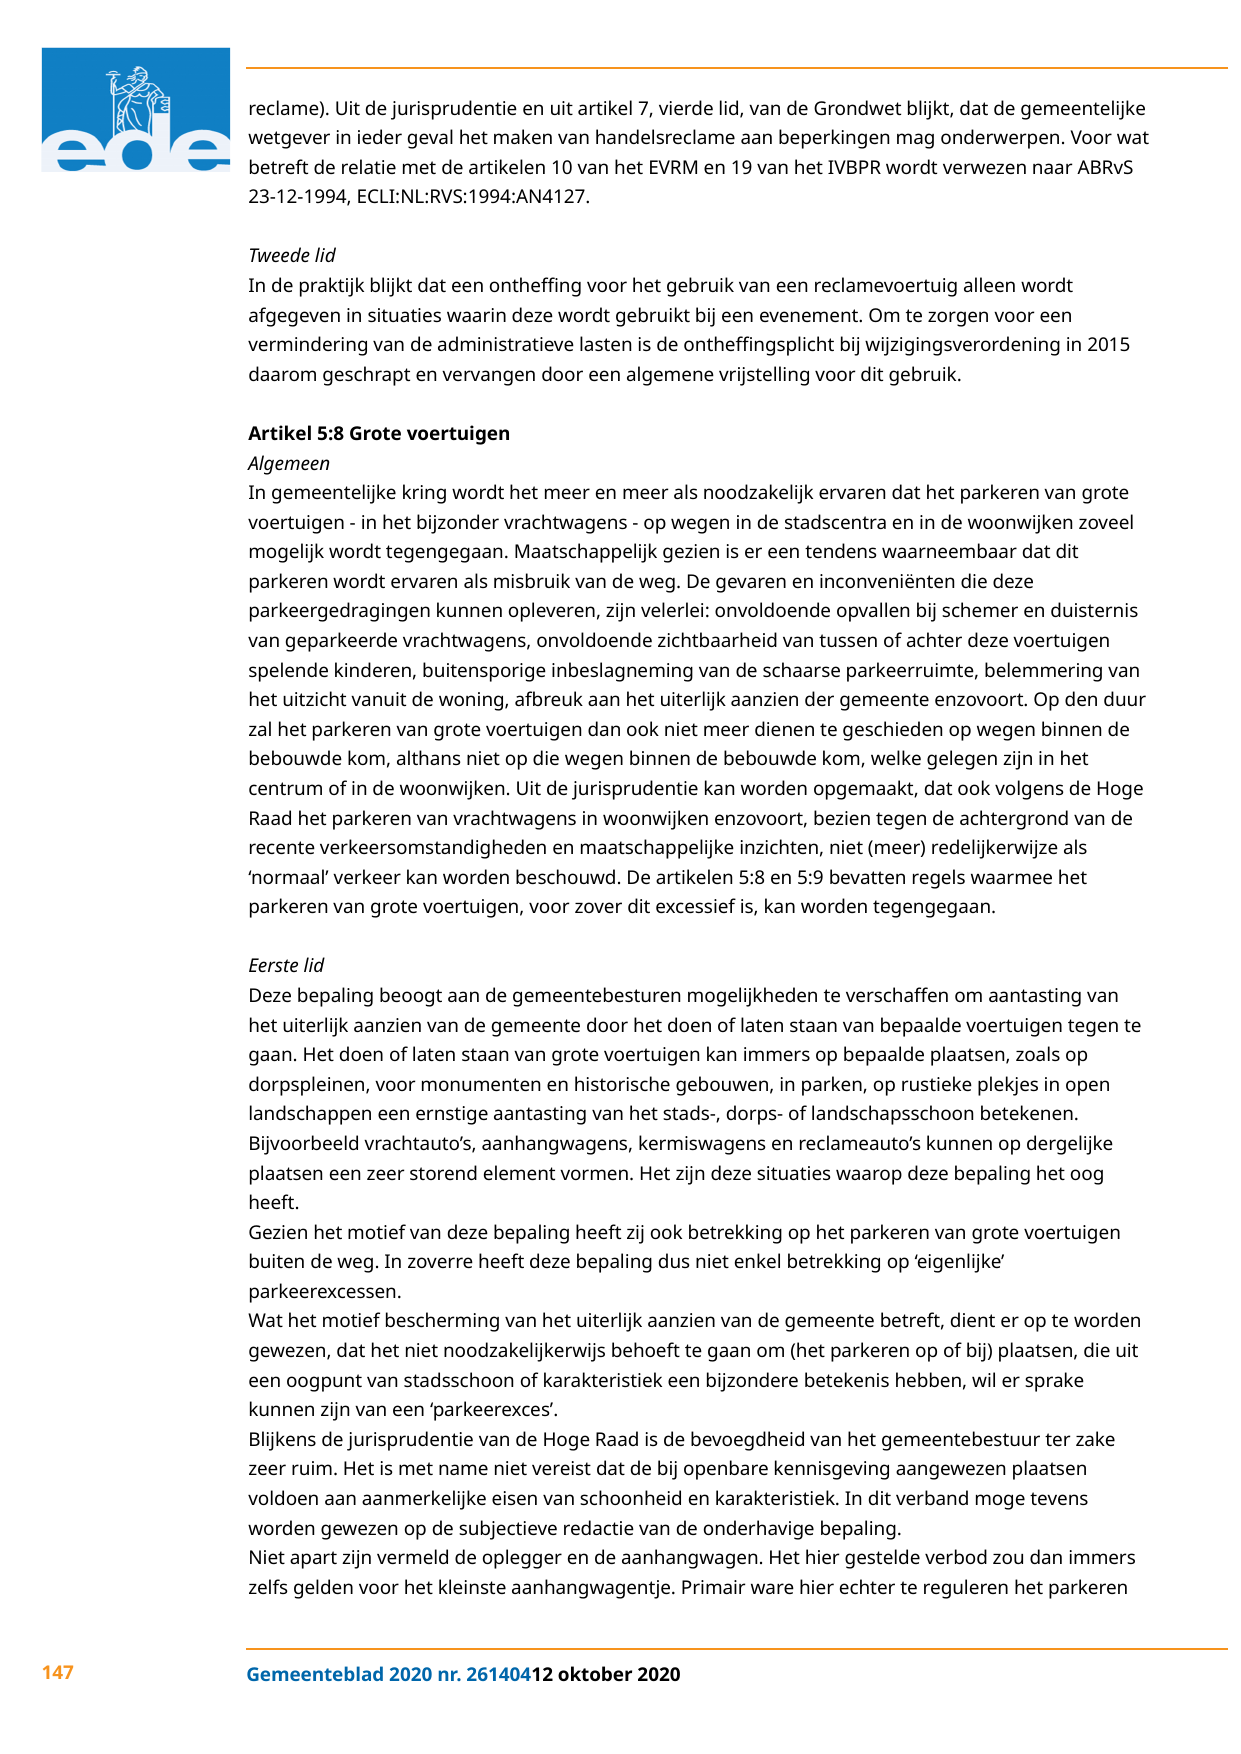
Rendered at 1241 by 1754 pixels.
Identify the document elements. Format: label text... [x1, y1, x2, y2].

text In de praktijk blijkt dat een ontheffing voor het gebruik van een reclamevoertuig alleen wordt afgegeven in situaties waarin deze wordt gebruikt bij een evenement. Om te zorgen voor een vermindering van de administratieve lasten is de ontheffingsplicht bij wijzigingsverordening in 2015 daarom geschrapt en vervangen door een algemene vrijstelling voor dit gebruik. [248, 272, 1152, 387]
text Artikel 5:8 Grote voertuigen [248, 420, 1152, 446]
text Algemeen [248, 450, 1152, 476]
text Tweede lid [248, 243, 1152, 268]
text Eerste lid [248, 953, 1152, 978]
text In gemeentelijke kring wordt het meer en meer als noodzakelijk ervaren dat het parkeren van grote voertuigen - in het bijzonder vrachtwagens - op wegen in de stadscentra en in de woonwijken zoveel mogelijk wordt tegengegaan. Maatschappelijk gezien is er een tendens waarneembaar dat dit parkeren wordt ervaren als misbruik van de weg. De gevaren en inconveniënten die deze parkeergedragingen kunnen opleveren, zijn velerlei: onvoldoende opvallen bij schemer en duisternis van geparkeerde vrachtwagens, onvoldoende zichtbaarheid van tussen of achter deze voertuigen spelende kinderen, buitensporige inbeslagneming van de schaarse parkeerruimte, belemmering van het uitzicht vanuit de woning, afbreuk aan het uiterlijk aanzien der gemeente enzovoort. Op den duur zal het parkeren van grote voertuigen dan ook niet meer dienen te geschieden op wegen binnen de bebouwde kom, althans niet op die wegen binnen de bebouwde kom, welke gelegen zijn in het centrum of in de woonwijken. Uit de jurisprudentie kan worden opgemaakt, dat ook volgens de Hoge Raad het parkeren van vrachtwagens in woonwijken enzovoort, bezien tegen de achtergrond van de recente verkeersomstandigheden en maatschappelijke inzichten, niet (meer) redelijkerwijze als ‘normaal’ verkeer kan worden beschouwd. De artikelen 5:8 en 5:9 bevatten regels waarmee het parkeren van grote voertuigen, voor zover dit excessief is, kan worden tegengegaan. [248, 479, 1152, 919]
text Deze bepaling beoogt aan de gemeentebesturen mogelijkheden te verschaffen om aantasting van het uiterlijk aanzien van de gemeente door het doen of laten staan van bepaalde voertuigen tegen te gaan. Het doen of laten staan van grote voertuigen kan immers op bepaalde plaatsen, zoals op dorpspleinen, voor monumenten en historische gebouwen, in parken, op rustieke plekjes in open landschappen een ernstige aantasting van het stads-, dorps- of landschapsschoon betekenen. Bijvoorbeeld vrachtauto’s, aanhangwagens, kermiswagens en reclameauto’s kunnen op dergelijke plaatsen een zeer storend element vormen. Het zijn deze situaties waarop deze bepaling het oog heeft. [248, 982, 1152, 1215]
text Gezien het motief van deze bepaling heeft zij ook betrekking op het parkeren van grote voertuigen buiten de weg. In zoverre heeft deze bepaling dus niet enkel betrekking op ‘eigenlijke’ parkeerexcessen. [248, 1219, 1152, 1304]
text Niet apart zijn vermeld de oplegger en de aanhangwagen. Het hier gestelde verbod zou dan immers zelfs gelden voor het kleinste aanhangwagentje. Primair ware hier echter te reguleren het parkeren [248, 1544, 1152, 1600]
text Wat het motief bescherming van het uiterlijk aanzien van de gemeente betreft, dient er op te worden gewezen, dat het niet noodzakelijkerwijs behoeft te gaan om (het parkeren op of bij) plaatsen, die uit een oogpunt van stadsschoon of karakteristiek een bijzondere betekenis hebben, wil er sprake kunnen zijn van een ‘parkeerexces’. [248, 1308, 1152, 1422]
picture [41, 47, 231, 172]
text Blijkens de jurisprudentie van de Hoge Raad is de bevoegdheid van het gemeentebestuur ter zake zeer ruim. Het is met name niet vereist dat de bij openbare kennisgeving aangewezen plaatsen voldoen aan aanmerkelijke eisen van schoonheid en karakteristiek. In dit verband moge tevens worden gewezen op de subjectieve redactie van de onderhavige bepaling. [248, 1426, 1152, 1541]
text reclame). Uit de jurisprudentie en uit artikel 7, vierde lid, van de Grondwet blijkt, dat de gemeentelijke wetgever in ieder geval het maken van handelsreclame aan beperkingen mag onderwerpen. Voor wat betreft de relatie met de artikelen 10 van het EVRM en 19 van het IVBPR wordt verwezen naar ABRvS 23-12-1994, ECLI:NL:RVS:1994:AN4127. [248, 95, 1152, 209]
